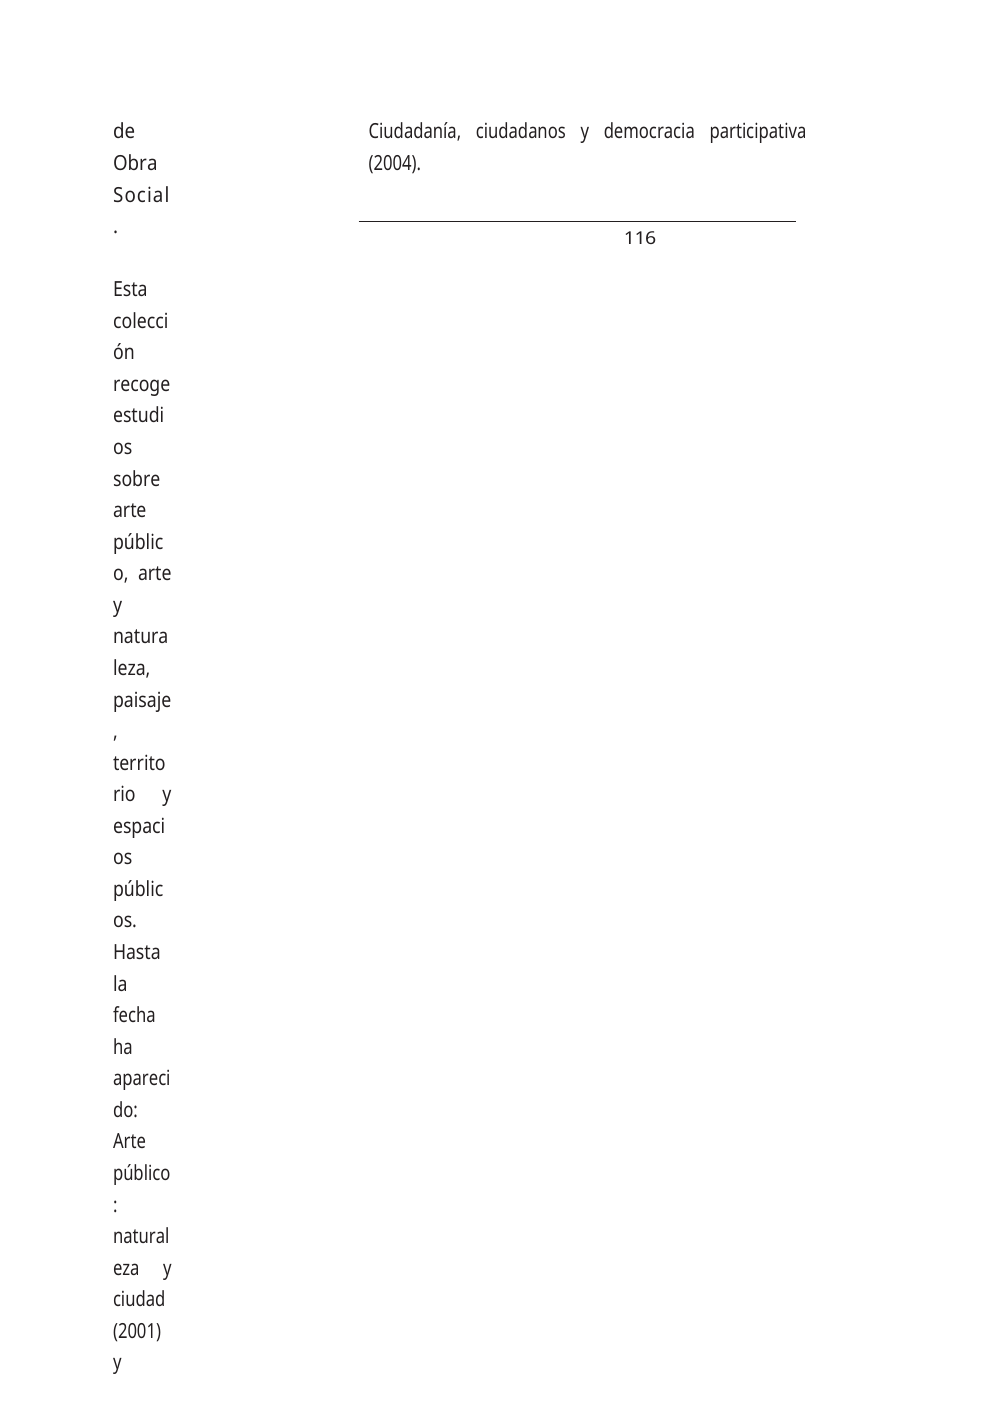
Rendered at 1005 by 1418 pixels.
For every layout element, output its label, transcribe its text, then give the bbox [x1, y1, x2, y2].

text 116 [623, 226, 989, 250]
text Ciudadanía, ciudadanos y democracia participativa (2004). [368, 117, 806, 177]
text de Obra Social. [113, 117, 172, 240]
text Esta colección recoge estudios sobre arte público, arte y naturaleza, paisaje, territorio y espacios públicos. Hasta la fecha ha aparecido: Arte público: naturaleza y ciudad (2001) y [113, 274, 171, 1376]
